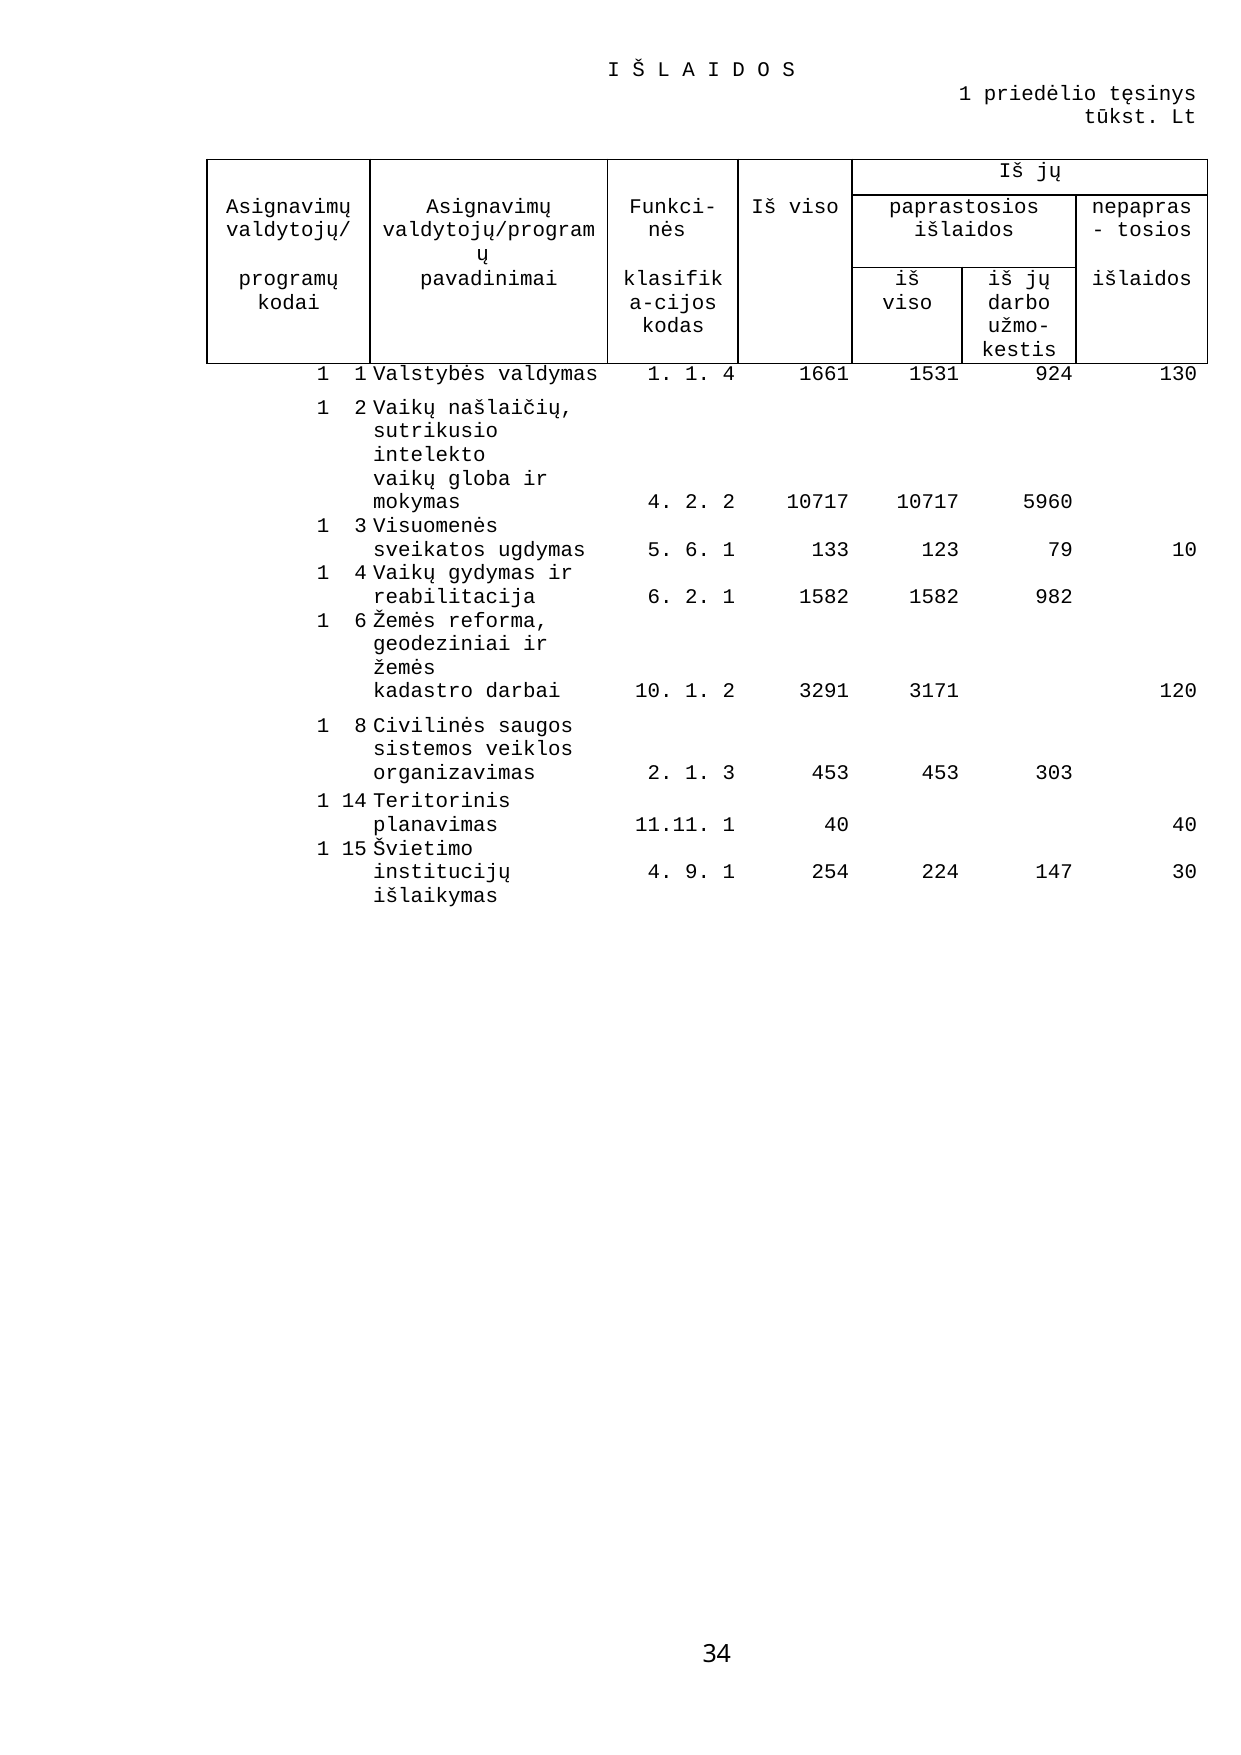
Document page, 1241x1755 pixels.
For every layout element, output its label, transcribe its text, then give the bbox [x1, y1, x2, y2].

table_cell Asignavimų valdytojų/ [208, 194, 369, 267]
table_cell [1076, 762, 1200, 790]
table_cell [1200, 681, 1207, 714]
table_cell [207, 468, 211, 515]
table_cell [852, 790, 962, 838]
table_cell 123 [852, 515, 962, 562]
table_cell [608, 610, 738, 681]
table_cell nepapras- tosios [1077, 196, 1207, 267]
table_cell 1. 1. 4 [608, 364, 738, 397]
table_cell [608, 160, 737, 194]
table_cell 1661 [738, 364, 852, 397]
table_cell 303 [962, 762, 1076, 790]
table_cell [1200, 762, 1207, 790]
table_cell Asignavimų valdytojų/programų [371, 194, 607, 267]
table_cell 1531 [852, 364, 962, 397]
table_cell 5960 [962, 468, 1076, 515]
table_cell [852, 715, 962, 762]
table_cell Teritorinis planavimas [370, 790, 608, 838]
table_cell [207, 838, 211, 908]
table_cell 453 [852, 762, 962, 790]
table_cell vaikų globa ir mokymas [370, 468, 608, 515]
table_cell [1076, 397, 1200, 468]
table_cell [738, 610, 852, 681]
table_cell 133 [738, 515, 852, 562]
table_cell [962, 610, 1076, 681]
table_cell 130 [1076, 364, 1200, 397]
table_cell 40 [1076, 790, 1200, 838]
table_cell [207, 562, 211, 609]
table_cell [1200, 397, 1207, 468]
table_cell [1076, 610, 1200, 681]
table_cell [608, 397, 738, 468]
table_cell [1200, 715, 1207, 762]
table_cell Vaikų gydymas ir reabilitacija [370, 562, 608, 609]
table_cell 3171 [852, 681, 962, 714]
table_cell 982 [962, 562, 1076, 609]
table_cell 1 3 [211, 515, 370, 562]
table_cell 1582 [738, 562, 852, 609]
table_cell [211, 468, 370, 515]
table_cell 453 [738, 762, 852, 790]
table_cell Iš jų [853, 160, 1207, 194]
table_cell [962, 790, 1076, 838]
table_cell 1 2 [211, 397, 370, 468]
table_cell [1200, 515, 1207, 562]
table_cell 1582 [852, 562, 962, 609]
table_cell programų kodai [208, 267, 369, 363]
table_cell 1 15 [211, 838, 370, 908]
table_cell [852, 397, 962, 468]
table_cell [962, 397, 1076, 468]
table_cell [207, 397, 211, 468]
table_cell 10717 [852, 468, 962, 515]
table_cell kadastro darbai [370, 681, 608, 714]
table_cell [608, 715, 738, 762]
table_cell 224 [852, 838, 962, 908]
table_cell 1 6 [211, 610, 370, 681]
table_cell Švietimo institucijų išlaikymas [370, 838, 608, 908]
table_cell 6. 2. 1 [608, 562, 738, 609]
table_cell 30 [1076, 838, 1200, 908]
table_cell 1 4 [211, 562, 370, 609]
table_cell 40 [738, 790, 852, 838]
table_cell išlaidos [1077, 267, 1207, 363]
table_cell Civilinės saugos sistemos veiklos [370, 715, 608, 762]
table_cell [738, 397, 852, 468]
table_cell Valstybės valdymas [370, 364, 608, 397]
table_header I Š L A I D O S 1 priedėlio tęsinys tūkst. Lt [207, 59, 1207, 158]
table_cell [738, 715, 852, 762]
table_cell iš jų darbo užmo-kestis [963, 268, 1075, 363]
table_cell Žemės reforma, geodeziniai ir žemės [370, 610, 608, 681]
table_cell klasifika-cijos kodas [608, 267, 737, 363]
table_cell [962, 715, 1076, 762]
table_cell [208, 160, 369, 194]
table_cell Visuomenės sveikatos ugdymas [370, 515, 608, 562]
table_cell [1200, 562, 1207, 609]
table_cell 1 8 [211, 715, 370, 762]
table_cell [1200, 364, 1207, 397]
table_cell 4. 2. 2 [608, 468, 738, 515]
table_cell [211, 762, 370, 790]
table_cell pavadinimai [371, 267, 607, 363]
table_cell Iš viso [739, 194, 851, 267]
table_cell [211, 681, 370, 714]
table_cell 5. 6. 1 [608, 515, 738, 562]
table_cell [852, 610, 962, 681]
table_cell paprastosios išlaidos [853, 196, 1075, 267]
table_cell organizavimas [370, 762, 608, 790]
table_cell 120 [1076, 681, 1200, 714]
table_cell [1076, 468, 1200, 515]
table_cell [1200, 838, 1207, 908]
table_cell [207, 715, 211, 762]
table_cell [1200, 468, 1207, 515]
table_cell 924 [962, 364, 1076, 397]
table_cell 1 14 [211, 790, 370, 838]
table_cell 10 [1076, 515, 1200, 562]
table_cell 254 [738, 838, 852, 908]
table_cell [1076, 562, 1200, 609]
table_cell [207, 364, 211, 397]
table_cell 10717 [738, 468, 852, 515]
table_cell [1076, 715, 1200, 762]
table_cell 79 [962, 515, 1076, 562]
table_cell [739, 160, 851, 194]
table_cell 147 [962, 838, 1076, 908]
table_cell Funkci-nės [608, 194, 737, 267]
table_cell [1200, 610, 1207, 681]
table_cell [207, 681, 211, 714]
table_cell Vaikų našlaičių, sutrikusio intelekto [370, 397, 608, 468]
table_cell [371, 160, 607, 194]
table_cell [207, 762, 211, 790]
table_cell 3291 [738, 681, 852, 714]
table_cell 2. 1. 3 [608, 762, 738, 790]
table_cell 4. 9. 1 [608, 838, 738, 908]
table_cell 11.11. 1 [608, 790, 738, 838]
table_cell 1 1 [211, 364, 370, 397]
table_cell [207, 515, 211, 562]
table_cell 10. 1. 2 [608, 681, 738, 714]
table_cell [962, 681, 1076, 714]
table_cell [1200, 790, 1207, 838]
table_cell iš viso [853, 268, 961, 363]
table_cell [207, 610, 211, 681]
table_cell [207, 790, 211, 838]
table_cell [739, 267, 851, 363]
